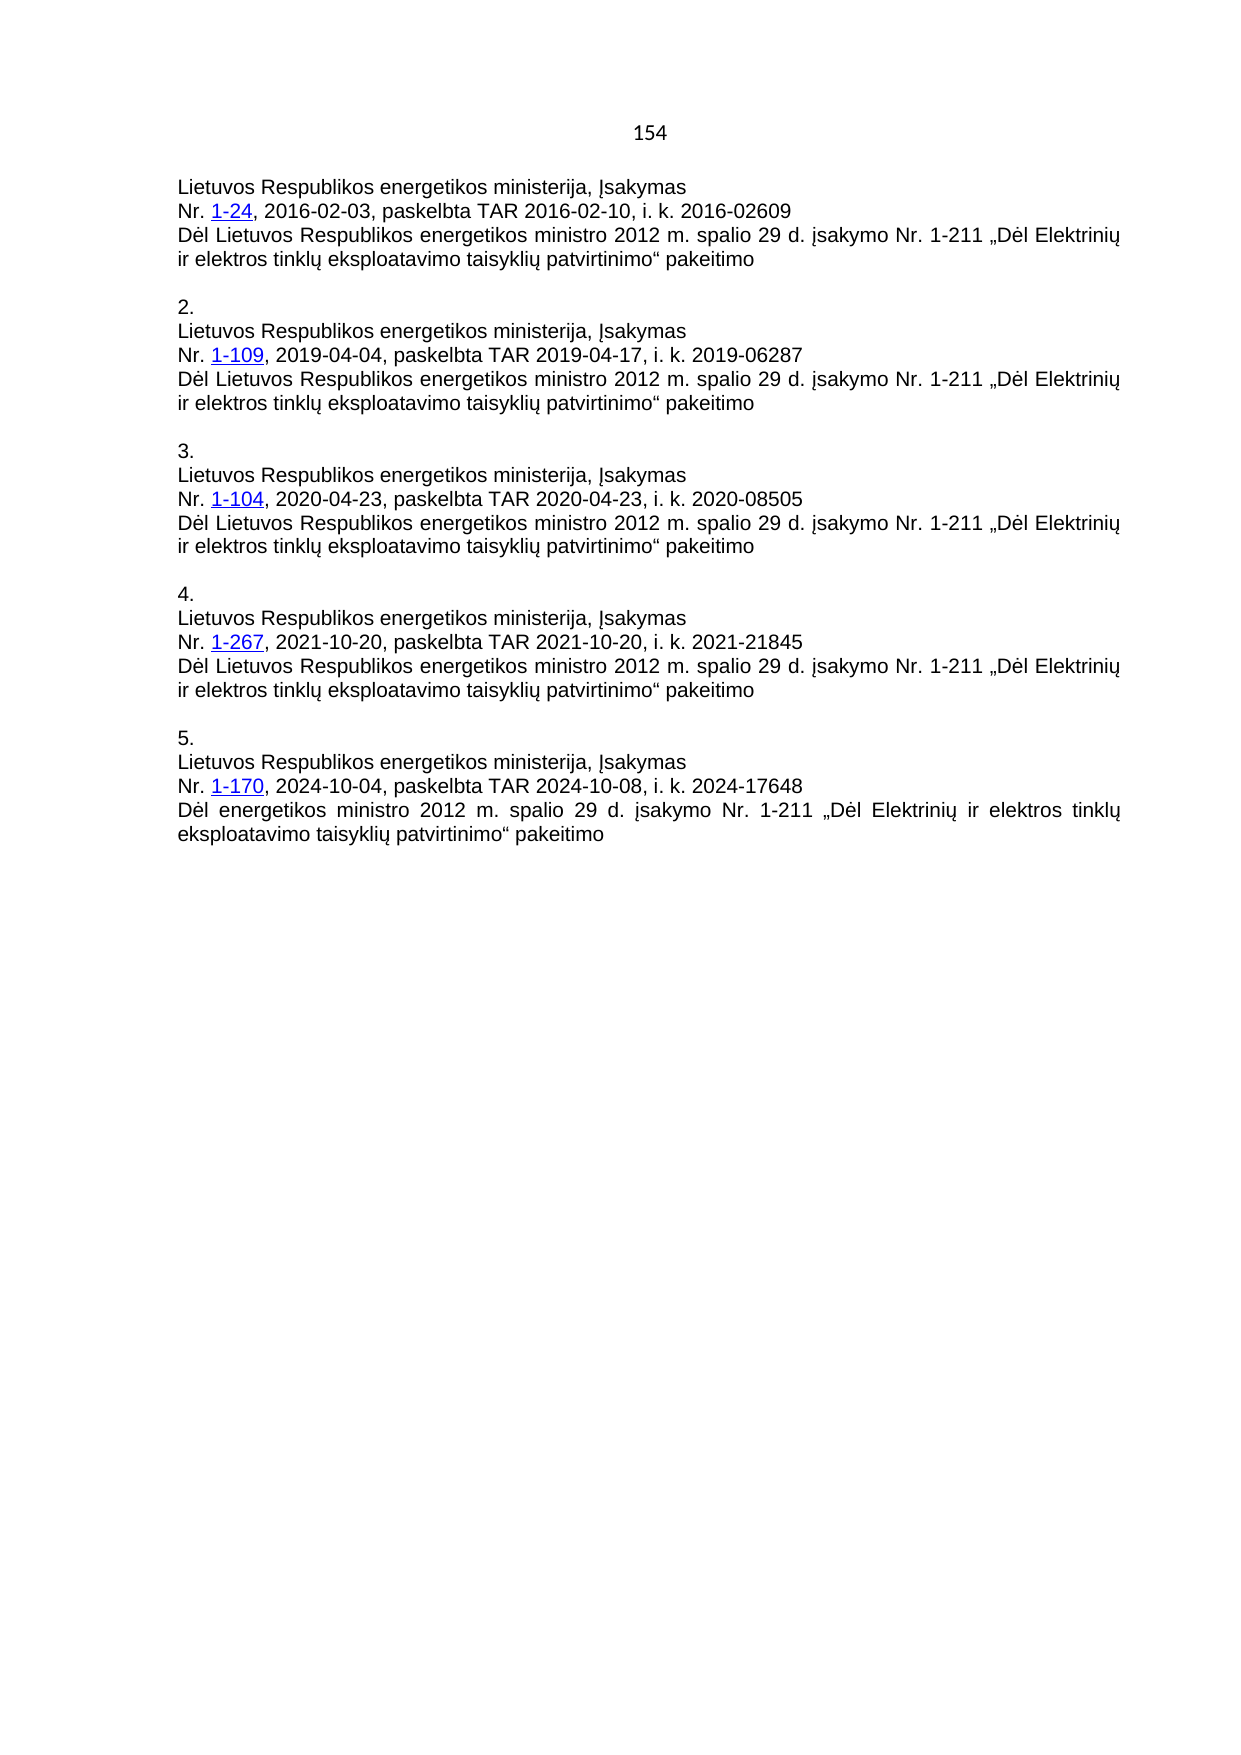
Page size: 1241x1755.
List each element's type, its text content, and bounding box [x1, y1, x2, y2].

text 4. [177, 582, 1122, 606]
text Dėl Lietuvos Respublikos energetikos ministro 2012 m. spalio 29 d. įsakymo Nr. 1-211 „Dėl Elektrinių ir elektros tinklų eksploatavimo taisyklių patvirtinimo“ pakeitimo [177, 654, 1122, 702]
text Dėl Lietuvos Respublikos energetikos ministro 2012 m. spalio 29 d. įsakymo Nr. 1-211 „Dėl Elektrinių ir elektros tinklų eksploatavimo taisyklių patvirtinimo“ pakeitimo [177, 367, 1122, 414]
text Nr. 1-109, 2019-04-04, paskelbta TAR 2019-04-17, i. k. 2019-06287 [177, 343, 1122, 367]
text Dėl Lietuvos Respublikos energetikos ministro 2012 m. spalio 29 d. įsakymo Nr. 1-211 „Dėl Elektrinių ir elektros tinklų eksploatavimo taisyklių patvirtinimo“ pakeitimo [177, 510, 1122, 558]
text Lietuvos Respublikos energetikos ministerija, Įsakymas [177, 175, 1122, 199]
text 5. [177, 726, 1122, 750]
text Nr. 1-24, 2016-02-03, paskelbta TAR 2016-02-10, i. k. 2016-02609 [177, 199, 1122, 223]
text Nr. 1-267, 2021-10-20, paskelbta TAR 2021-10-20, i. k. 2021-21845 [177, 630, 1122, 654]
text 3. [177, 438, 1122, 462]
text Lietuvos Respublikos energetikos ministerija, Įsakymas [177, 606, 1122, 630]
text Lietuvos Respublikos energetikos ministerija, Įsakymas [177, 319, 1122, 343]
text Lietuvos Respublikos energetikos ministerija, Įsakymas [177, 462, 1122, 486]
text Dėl energetikos ministro 2012 m. spalio 29 d. įsakymo Nr. 1-211 „Dėl Elektrinių ir elektros tinklų eksploatavimo taisyklių patvirtinimo“ pakeitimo [177, 798, 1122, 846]
text 2. [177, 295, 1122, 319]
text Dėl Lietuvos Respublikos energetikos ministro 2012 m. spalio 29 d. įsakymo Nr. 1-211 „Dėl Elektrinių ir elektros tinklų eksploatavimo taisyklių patvirtinimo“ pakeitimo [177, 223, 1122, 271]
text Nr. 1-170, 2024-10-04, paskelbta TAR 2024-10-08, i. k. 2024-17648 [177, 774, 1122, 798]
text Lietuvos Respublikos energetikos ministerija, Įsakymas [177, 750, 1122, 774]
text Nr. 1-104, 2020-04-23, paskelbta TAR 2020-04-23, i. k. 2020-08505 [177, 486, 1122, 510]
